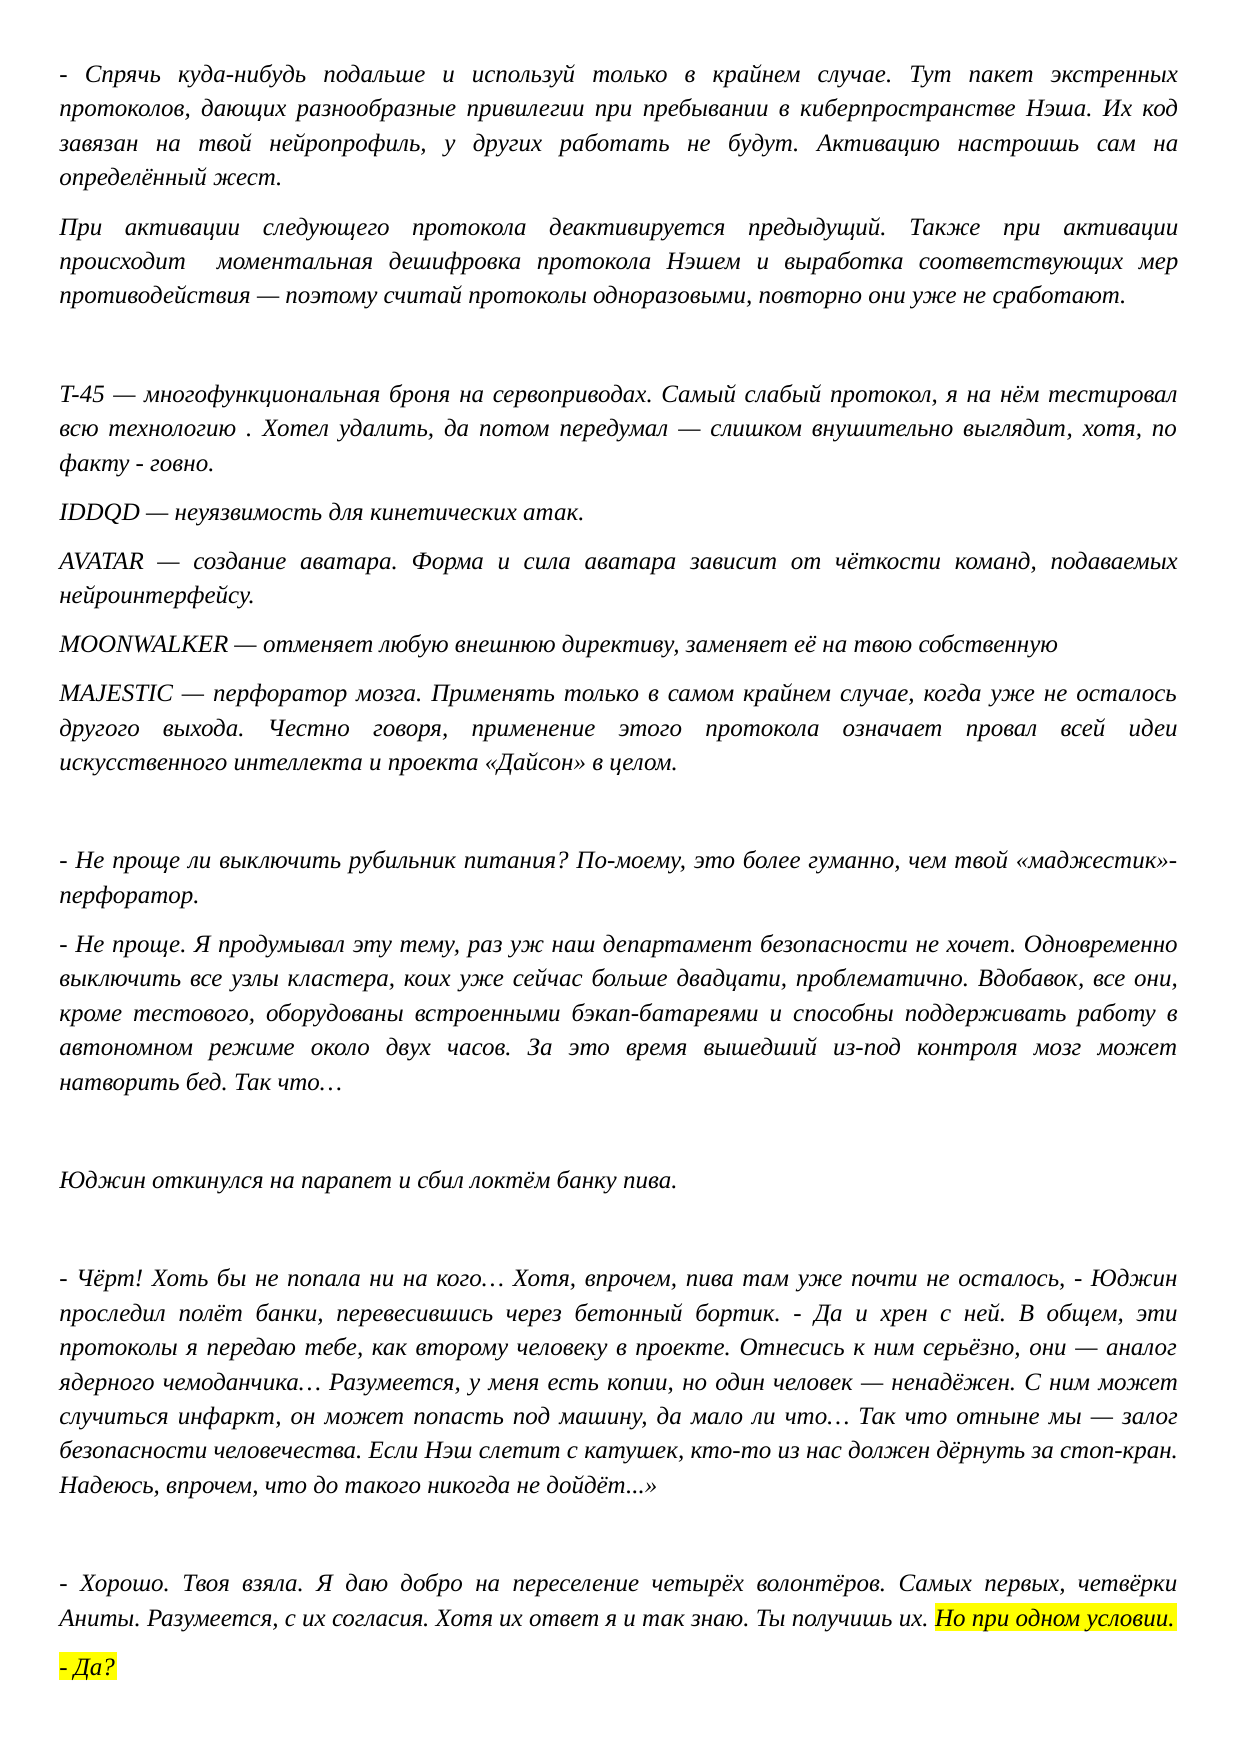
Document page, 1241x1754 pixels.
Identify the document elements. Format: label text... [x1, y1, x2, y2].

text - Чёрт! Хоть бы не попала ни на кого… Хотя, впрочем, пива там уже почти не осталось, - Юджин проследил полёт банки, перевесившись через бетонный бортик. - Да и хрен с ней. В общем, эти протоколы я передаю тебе, как второму человеку в проекте. Отнесись к ним серьёзно, они — аналог ядерного чемоданчика… Разумеется, у меня есть копии, но один человек — ненадёжен. С ним может случиться инфаркт, он может попасть под машину, да мало ли что… Так что отныне мы — залог безопасности человечества. Если Нэш слетит с катушек, кто-то из нас должен дёрнуть за стоп-кран. Надеюсь, впрочем, что до такого никогда не дойдёт...» [59, 1263, 1181, 1499]
text - Спрячь куда-нибудь подальше и используй только в крайнем случае. Тут пакет экстренных протоколов, дающих разнообразные привилегии при пребывании в киберпространстве Нэша. Их код завязан на твой нейропрофиль, у других работать не будут. Активацию настроишь сам на определённый жест. [59, 59, 1181, 191]
text - Хорошо. Твоя взяла. Я даю добро на переселение четырёх волонтёров. Самых первых, четвёрки Аниты. Разумеется, с их согласия. Хотя их ответ я и так знаю. Ты получишь их. Но при одном условии. [59, 1568, 1181, 1631]
text - Да? [59, 1652, 1181, 1680]
text T-45 — многофункциональная броня на сервоприводах. Самый слабый протокол, я на нём тестировал всю технологию . Хотел удалить, да потом передумал — слишком внушительно выглядит, хотя, по факту - говно. [59, 379, 1181, 476]
text IDDQD — неуязвимость для кинетических атак. [59, 497, 1181, 525]
text - Не проще. Я продумывал эту тему, раз уж наш департамент безопасности не хочет. Одновременно выключить все узлы кластера, коих уже сейчас больше двадцати, проблематично. Вдобавок, все они, кроме тестового, оборудованы встроенными бэкап-батареями и способны поддерживать работу в автономном режиме около двух часов. За это время вышедший из-под контроля мозг может натворить бед. Так что… [59, 929, 1181, 1096]
text Юджин откинулся на парапет и сбил локтём банку пива. [59, 1165, 1181, 1194]
text MAJESTIC — перфоратор мозга. Применять только в самом крайнем случае, когда уже не осталось другого выхода. Честно говоря, применение этого протокола означает провал всей идеи искусственного интеллекта и проекта «Дайсон» в целом. [59, 678, 1181, 776]
text MOONWALKER — отменяет любую внешнюю директиву, заменяет её на твою собственную [59, 629, 1181, 658]
text AVATAR — создание аватара. Форма и сила аватара зависит от чёткости команд, подаваемых нейроинтерфейсу. [59, 546, 1181, 609]
text При активации следующего протокола деактивируется предыдущий. Также при активации происходит моментальная дешифровка протокола Нэшем и выработка соответствующих мер противодействия — поэтому считай протоколы одноразовыми, повторно они уже не сработают. [59, 212, 1181, 309]
text - Не проще ли выключить рубильник питания? По-моему, это более гуманно, чем твой «маджестик»-перфоратор. [59, 845, 1181, 909]
